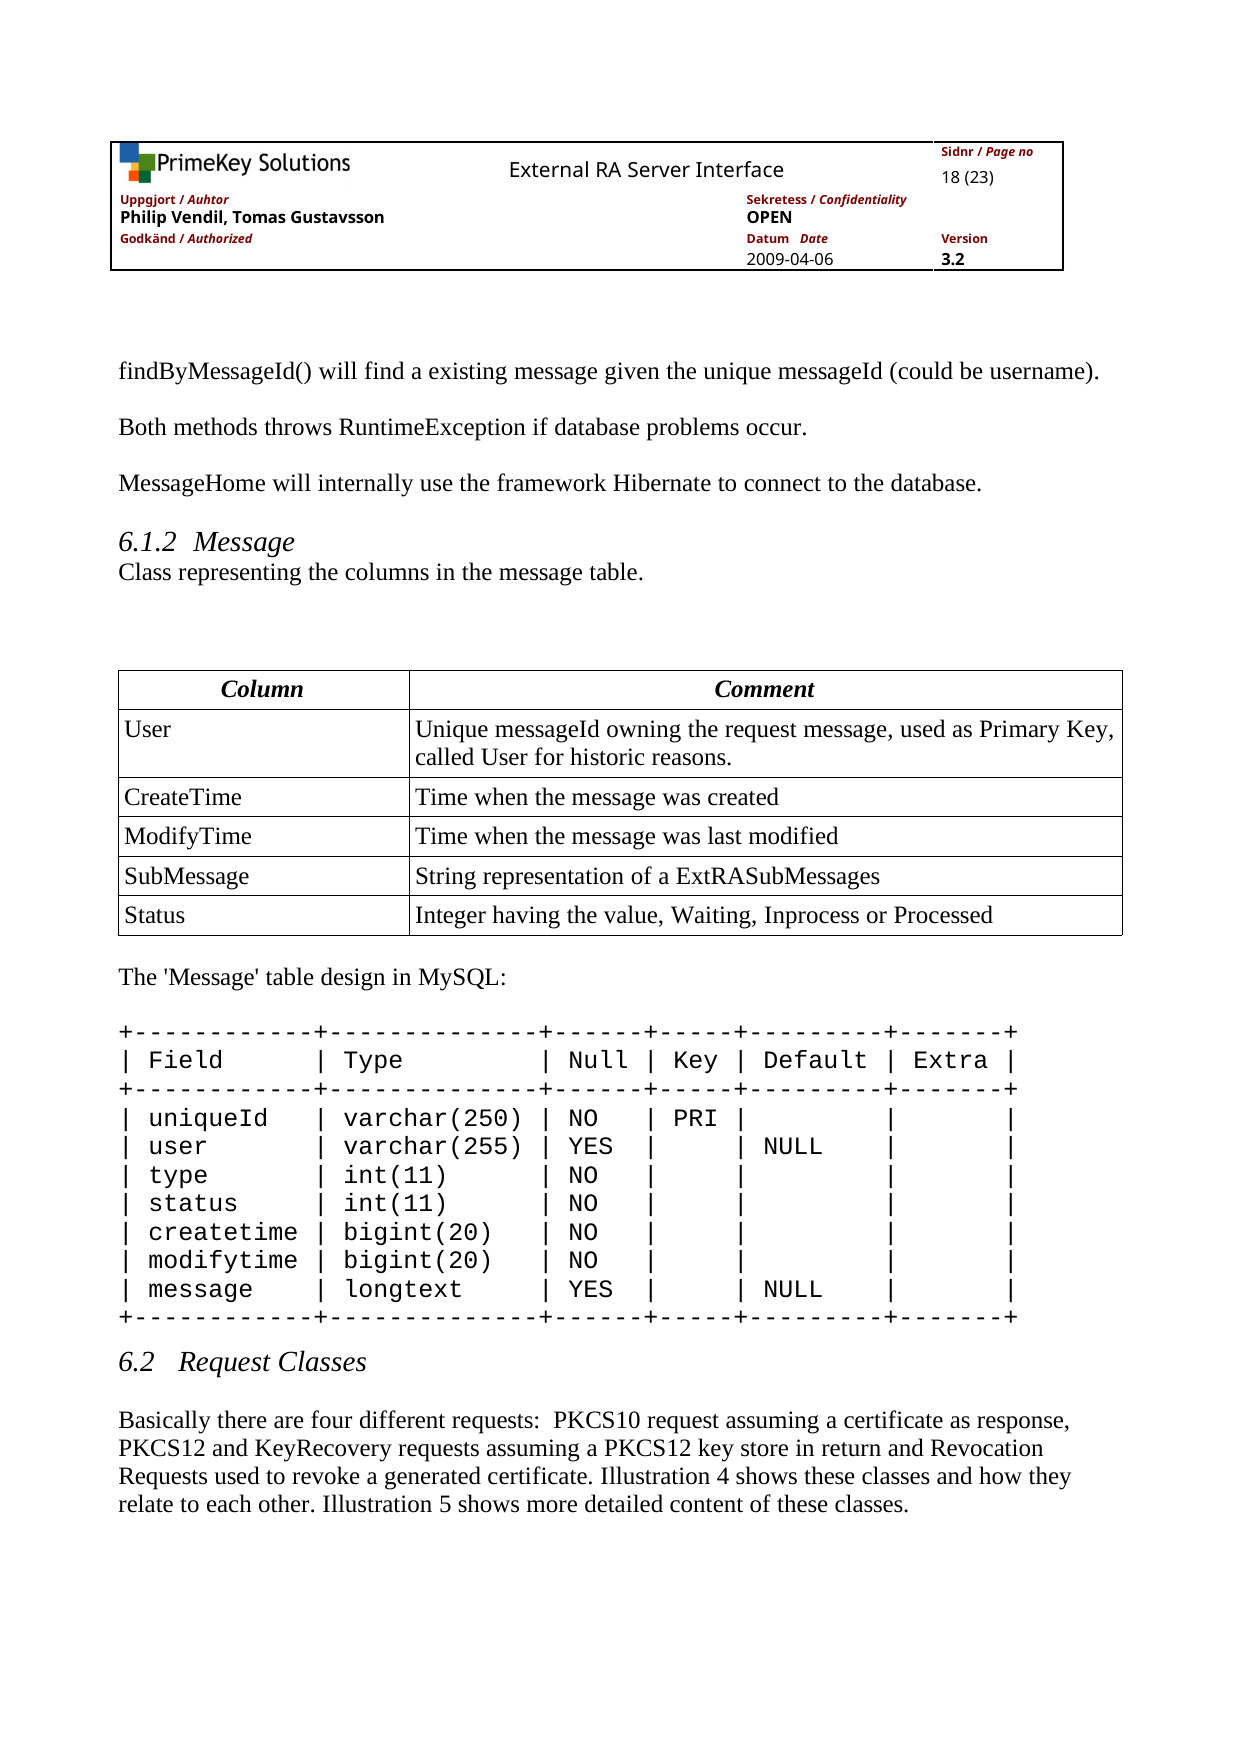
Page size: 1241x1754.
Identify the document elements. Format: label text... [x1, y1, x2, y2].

text findByMessageId() will find a existing message given the unique messageId (could be username). [118, 357, 1122, 385]
table_cell String representation of a ExtRASubMessages [410, 857, 1122, 895]
table_header Column [119, 671, 409, 709]
table_cell CreateTime [119, 778, 409, 816]
table_cell Integer having the value, Waiting, Inprocess or Processed [410, 896, 1122, 935]
text | uniqueId | varchar(250) | NO | PRI | | | [118, 1105, 1122, 1133]
text +------------+--------------+------+-----+---------+-------+ [118, 1019, 1122, 1048]
text | modifytime | bigint(20) | NO | | | | [118, 1248, 1122, 1276]
text Class representing the columns in the message table. [118, 557, 1122, 586]
text The 'Message' table design in MySQL: [118, 963, 1122, 991]
table_header Comment [410, 671, 1122, 709]
text MessageHome will internally use the framework Hibernate to connect to the database. [118, 469, 1122, 497]
text | status | int(11) | NO | | | | [118, 1191, 1122, 1219]
table_cell Time when the message was last modified [410, 817, 1122, 856]
subtitle Message [118, 525, 1122, 557]
table_cell Unique messageId owning the request message, used as Primary Key, called User for historic reasons. [410, 710, 1122, 777]
subtitle Request Classes [118, 1346, 1122, 1378]
text +------------+--------------+------+-----+---------+-------+ [118, 1076, 1122, 1105]
text | user | varchar(255) | YES | | NULL | | [118, 1133, 1122, 1162]
text | type | int(11) | NO | | | | [118, 1162, 1122, 1191]
text Both methods throws RuntimeException if database problems occur. [118, 413, 1122, 441]
text | createtime | bigint(20) | NO | | | | [118, 1219, 1122, 1248]
table_cell User [119, 710, 409, 777]
text Basically there are four different requests: PKCS10 request assuming a certificate as response, PKCS12 and KeyRecovery requests assuming a PKCS12 key store in return and Revocation Requests used to revoke a generated certificate. Illustration 4 shows these classes and how they relate to each other. Illustration 5 shows more detailed content of these classes. [118, 1406, 1122, 1518]
table_cell Status [119, 896, 409, 935]
table_cell SubMessage [119, 857, 409, 895]
text +------------+--------------+------+-----+---------+-------+ [118, 1305, 1122, 1333]
text | Field | Type | Null | Key | Default | Extra | [118, 1048, 1122, 1076]
table_cell Time when the message was created [410, 778, 1122, 816]
table_cell ModifyTime [119, 817, 409, 856]
text | message | longtext | YES | | NULL | | [118, 1276, 1122, 1305]
